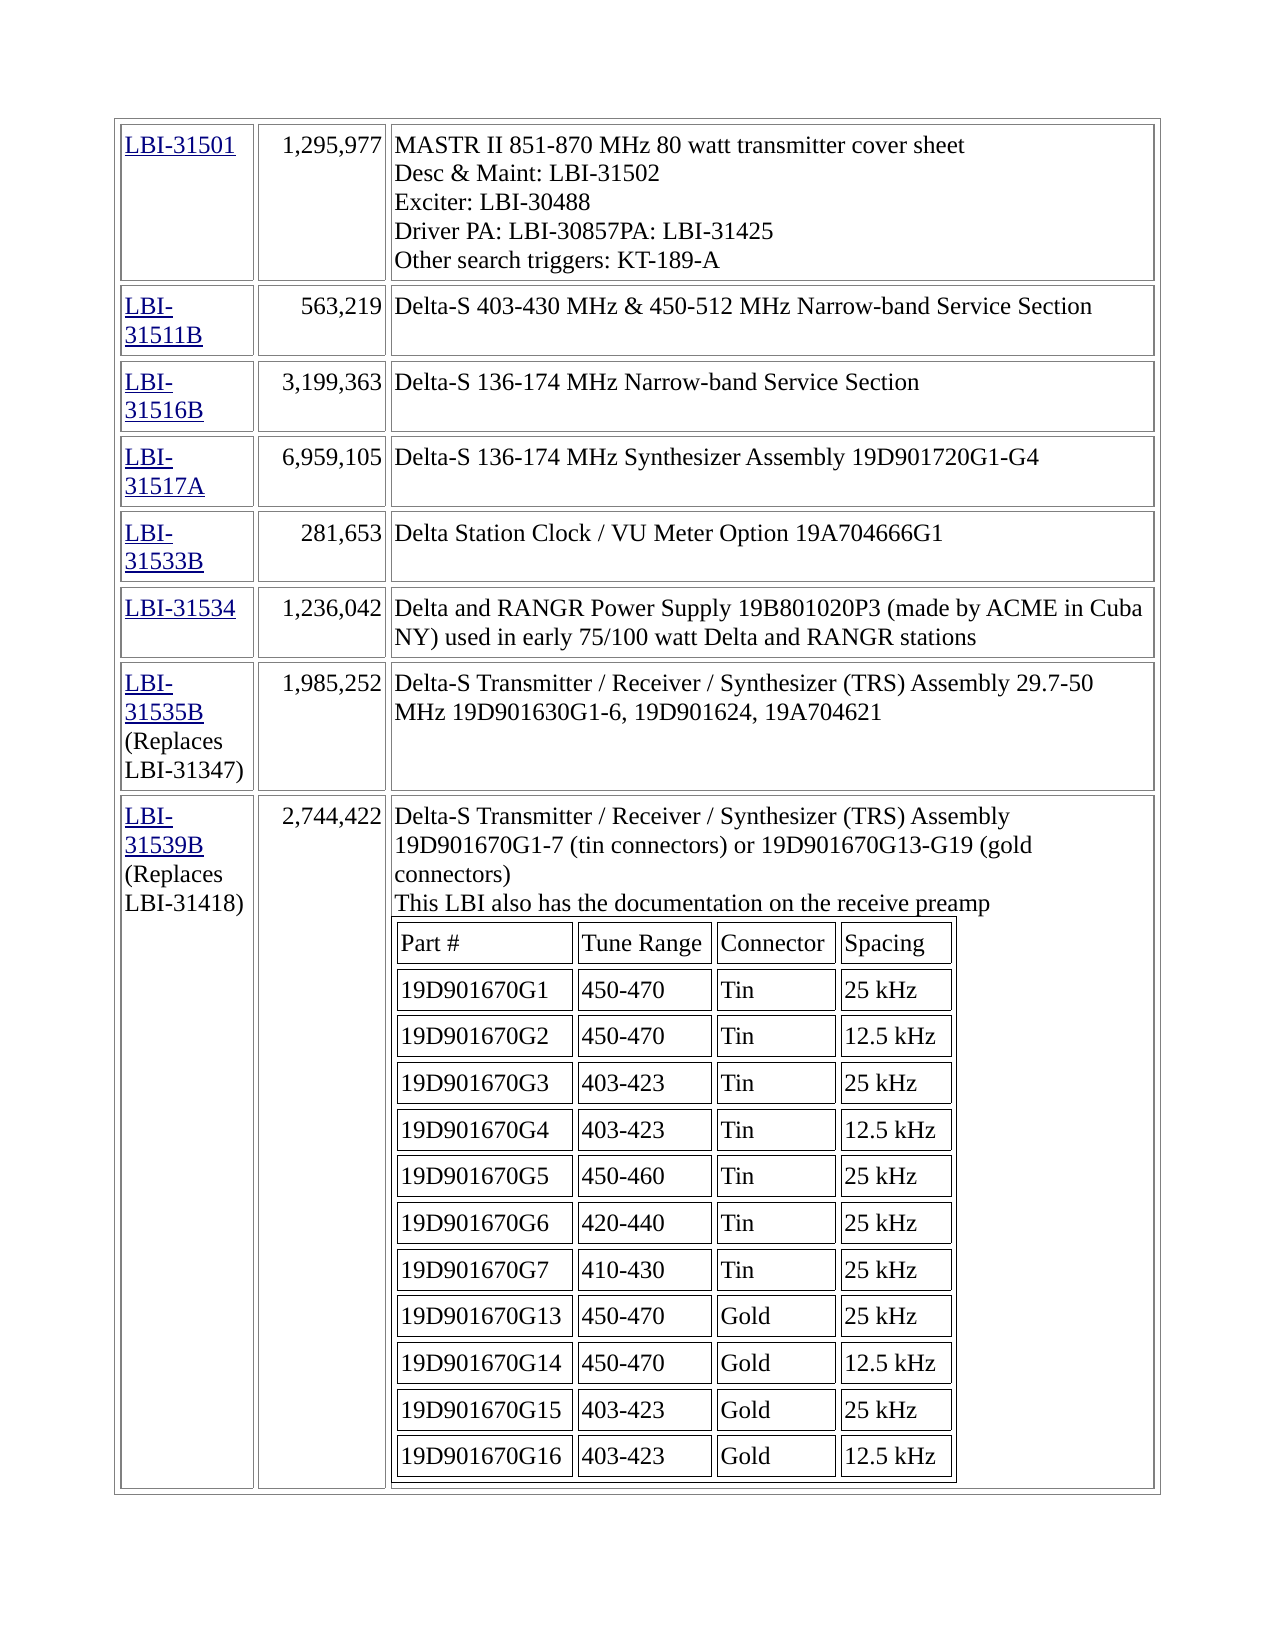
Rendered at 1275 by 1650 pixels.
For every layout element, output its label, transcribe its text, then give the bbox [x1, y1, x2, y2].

table_cell 450-470 [575, 1290, 714, 1336]
table_cell Gold [714, 1290, 838, 1336]
table_cell 25 kHz [838, 1150, 954, 1196]
table_cell 19D901670G2 [394, 1010, 575, 1056]
table_cell 25 kHz [838, 1056, 954, 1103]
table_header Tune Range [575, 917, 714, 963]
table_cell 19D901670G6 [394, 1196, 575, 1243]
table_cell Delta Station Clock / VU Meter Option 19A704666G1 [388, 506, 1157, 581]
table_cell 450-460 [575, 1150, 714, 1196]
table_cell LBI-31539B (Replaces LBI-31418) [118, 790, 255, 1488]
table_cell Tin [714, 1150, 838, 1196]
table_cell 19D901670G15 [394, 1383, 575, 1430]
table_cell Delta-S 136-174 MHz Narrow-band Service Section [388, 355, 1157, 431]
table_cell 1,295,977 [255, 119, 388, 280]
table_cell 25 kHz [838, 1196, 954, 1243]
table_cell Gold [714, 1336, 838, 1383]
table_cell 25 kHz [838, 1383, 954, 1430]
table_cell LBI-31517A [118, 431, 255, 506]
table_cell 25 kHz [838, 963, 954, 1010]
table_cell 281,653 [255, 506, 388, 581]
table_cell 410-430 [575, 1243, 714, 1290]
table_cell Tin [714, 1243, 838, 1290]
table_cell 19D901670G3 [394, 1056, 575, 1103]
table_header Spacing [838, 917, 954, 963]
table_cell Delta-S 136-174 MHz Synthesizer Assembly 19D901720G1-G4 [388, 431, 1157, 506]
table_cell LBI-31533B [118, 506, 255, 581]
table_cell LBI-31511B [118, 280, 255, 355]
table_cell 450-470 [575, 963, 714, 1010]
table_cell 1,236,042 [255, 581, 388, 657]
table_cell LBI-31516B [118, 355, 255, 431]
table_cell Delta and RANGR Power Supply 19B801020P3 (made by ACME in Cuba NY) used in early 75/100 watt Delta and RANGR stations [388, 581, 1157, 657]
table_cell Tin [714, 1010, 838, 1056]
table_cell 19D901670G16 [394, 1430, 575, 1476]
table_cell 1,985,252 [255, 657, 388, 790]
table_cell 3,199,363 [255, 355, 388, 431]
table_cell 19D901670G7 [394, 1243, 575, 1290]
table_cell 6,959,105 [255, 431, 388, 506]
table_cell Delta-S 403-430 MHz & 450-512 MHz Narrow-band Service Section [388, 280, 1157, 355]
table_cell 450-470 [575, 1336, 714, 1383]
table_cell MASTR II 851-870 MHz 80 watt transmitter cover sheet Desc & Maint: LBI-31502 Exciter: LBI-30488 Driver PA: LBI-30857PA: LBI-31425 Other search triggers: KT-189-A [388, 119, 1157, 280]
table_cell 12.5 kHz [838, 1430, 954, 1476]
table_cell 403-423 [575, 1103, 714, 1150]
table_cell 19D901670G13 [394, 1290, 575, 1336]
table_cell Tin [714, 963, 838, 1010]
table_cell Gold [714, 1383, 838, 1430]
table_cell 403-423 [575, 1430, 714, 1476]
table_cell Delta-S Transmitter / Receiver / Synthesizer (TRS) Assembly 19D901670G1-7 (tin connectors) or 19D901670G13-G19 (gold connectors) This LBI also has the documentation on the receive preamp [388, 790, 1157, 1488]
table_cell 12.5 kHz [838, 1010, 954, 1056]
table_cell 19D901670G5 [394, 1150, 575, 1196]
table_cell LBI-31501 [118, 119, 255, 280]
table_cell Tin [714, 1103, 838, 1150]
table_cell 25 kHz [838, 1290, 954, 1336]
table_cell 420-440 [575, 1196, 714, 1243]
table_cell 403-423 [575, 1383, 714, 1430]
table_cell 403-423 [575, 1056, 714, 1103]
table_cell 19D901670G1 [394, 963, 575, 1010]
table_cell 563,219 [255, 280, 388, 355]
table_cell Gold [714, 1430, 838, 1476]
table_header Connector [714, 917, 838, 963]
table_cell LBI-31535B (Replaces LBI-31347) [118, 657, 255, 790]
table_cell Tin [714, 1196, 838, 1243]
table_cell 12.5 kHz [838, 1336, 954, 1383]
table_cell 450-470 [575, 1010, 714, 1056]
table_cell 19D901670G14 [394, 1336, 575, 1383]
table_cell Delta-S Transmitter / Receiver / Synthesizer (TRS) Assembly 29.7-50 MHz 19D901630G1-6, 19D901624, 19A704621 [388, 657, 1157, 790]
table_cell LBI-31534 [118, 581, 255, 657]
table_header Part # [394, 917, 575, 963]
table_cell 19D901670G4 [394, 1103, 575, 1150]
table_cell 25 kHz [838, 1243, 954, 1290]
table_cell Tin [714, 1056, 838, 1103]
table_cell 2,744,422 [255, 790, 388, 1488]
table_cell 12.5 kHz [838, 1103, 954, 1150]
